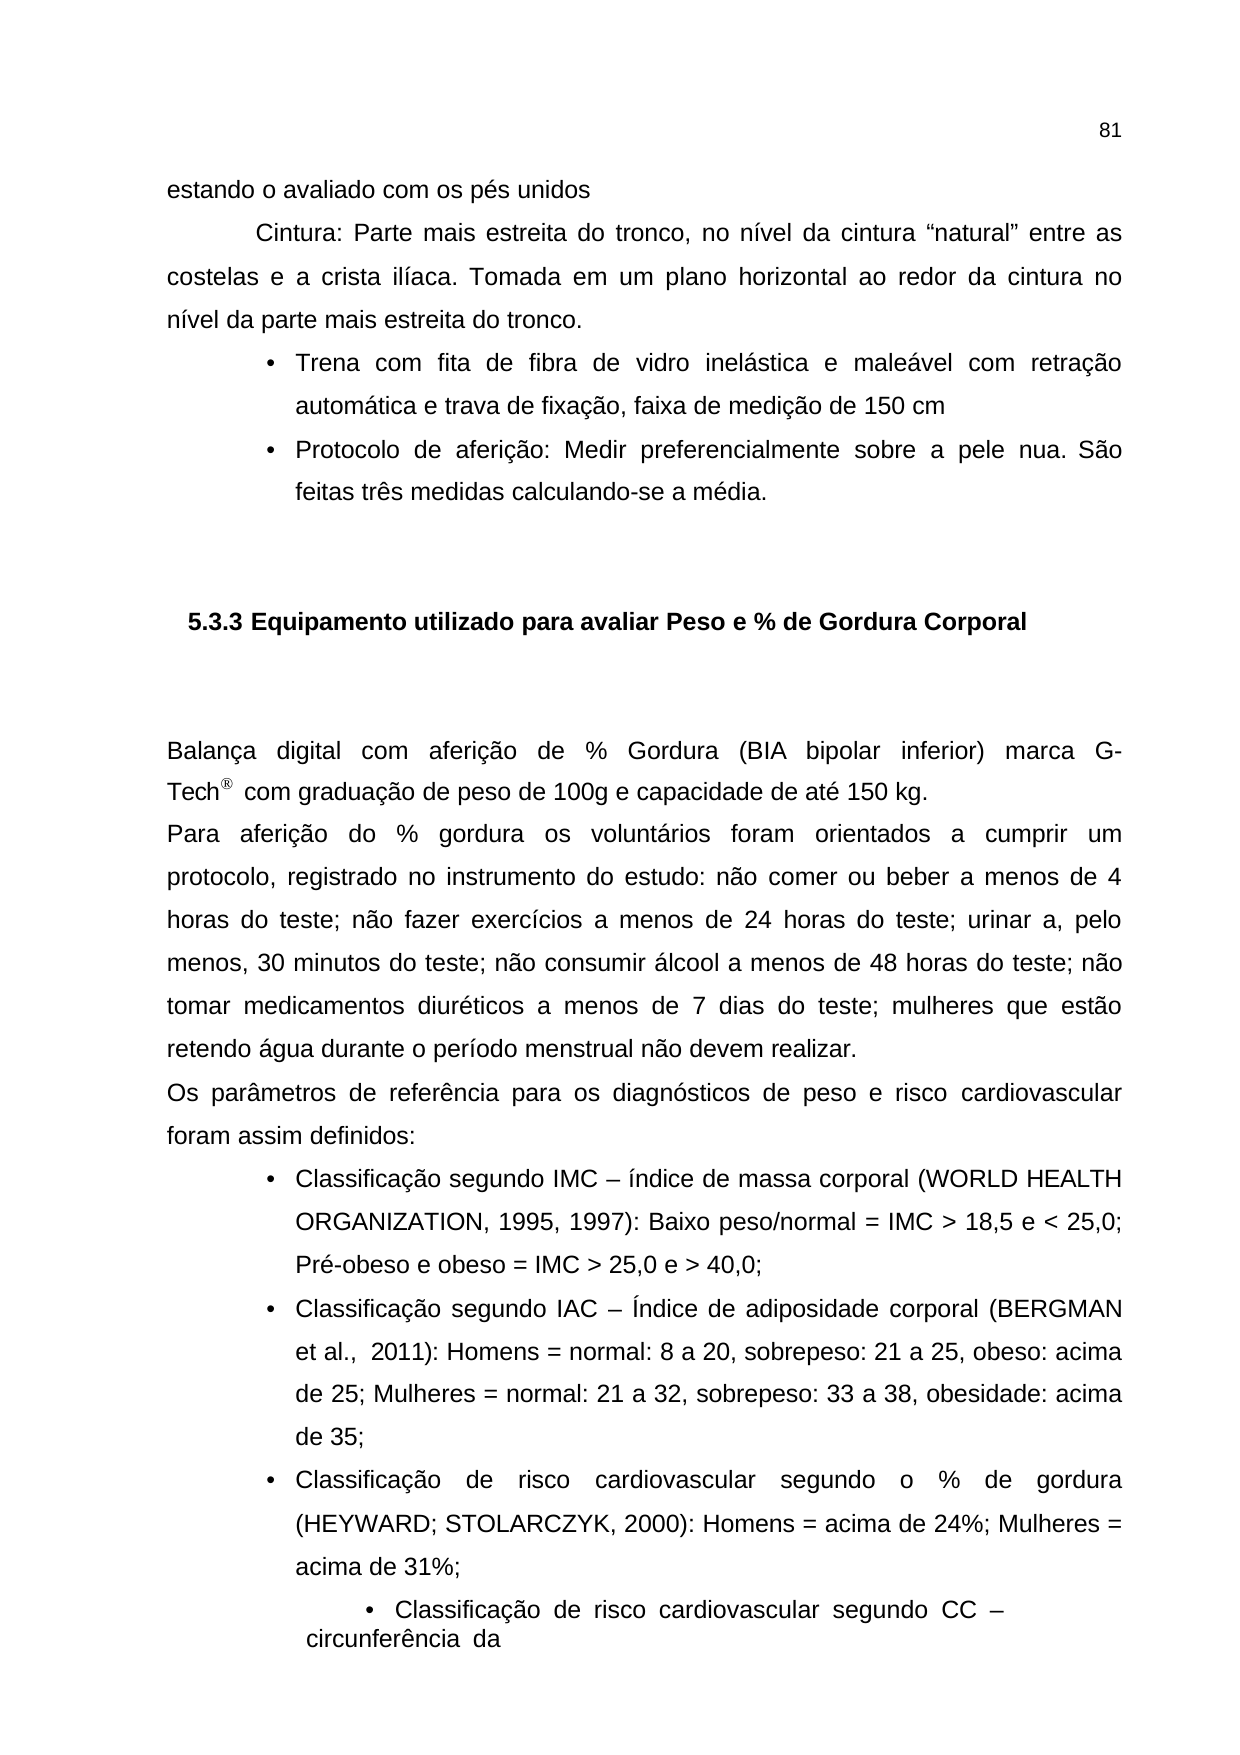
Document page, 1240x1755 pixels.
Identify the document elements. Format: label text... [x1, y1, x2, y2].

list Classificação segundo IAC – Índice de adiposidade corporal (BERGMAN et al., 2011): Homens = normal: 8 a 20, sobrepeso: 21 a 25, obeso: acima de 25; Mulheres = normal: 21 a 32, sobrepeso: 33 a 38, obesidade: acima de 35; [266, 1294, 1123, 1451]
text Cintura: Parte mais estreita do tronco, no nível da cintura “natural” entre as costelas e a crista ilíaca. Tomada em um plano horizontal ao redor da cintura no nível da parte mais estreita do tronco. [167, 218, 1123, 333]
list Trena com fita de fibra de vidro inelástica e maleável com retração automática e trava de fixação, faixa de medição de 150 cm [266, 348, 1123, 420]
text Para aferição do % gordura os voluntários foram orientados a cumprir um protocolo, registrado no instrumento do estudo: não comer ou beber a menos de 4 horas do teste; não fazer exercícios a menos de 24 horas do teste; urinar a, pelo menos, 30 minutos do teste; não consumir álcool a menos de 48 horas do teste; não tomar medicamentos diuréticos a menos de 7 dias do teste; mulheres que estão retendo água durante o período menstrual não devem realizar. [167, 818, 1123, 1063]
list Classificação de risco cardiovascular segundo o % de gordura (HEYWARD; STOLARCZYK, 2000): Homens = acima de 24%; Mulheres = acima de 31%; [266, 1466, 1122, 1581]
text Balança digital com aferição de % Gordura (BIA bipolar inferior) marca G- Techcom graduação de peso de 100g e capacidade de até 150 kg. [167, 736, 1123, 805]
text estando o avaliado com os pés unidos [167, 175, 1133, 204]
list Equipamento utilizado para avaliar Peso e % de Gordura Corporal [240, 607, 1133, 636]
list Protocolo de aferição: Medir preferencialmente sobre a pele nua. São feitas três medidas calculando-se a média. [266, 434, 1122, 506]
list Classificação segundo IMC – índice de massa corporal (WORLD HEALTH ORGANIZATION, 1995, 1997): Baixo peso/normal = IMC > 18,5 e < 25,0; Pré-obeso e obeso = IMC > 25,0 e > 40,0; [266, 1164, 1123, 1279]
text Os parâmetros de referência para os diagnósticos de peso e risco cardiovascular foram assim definidos: [167, 1077, 1122, 1149]
list Classificação de risco cardiovascular segundo CC – circunferência da [276, 1595, 1133, 1653]
